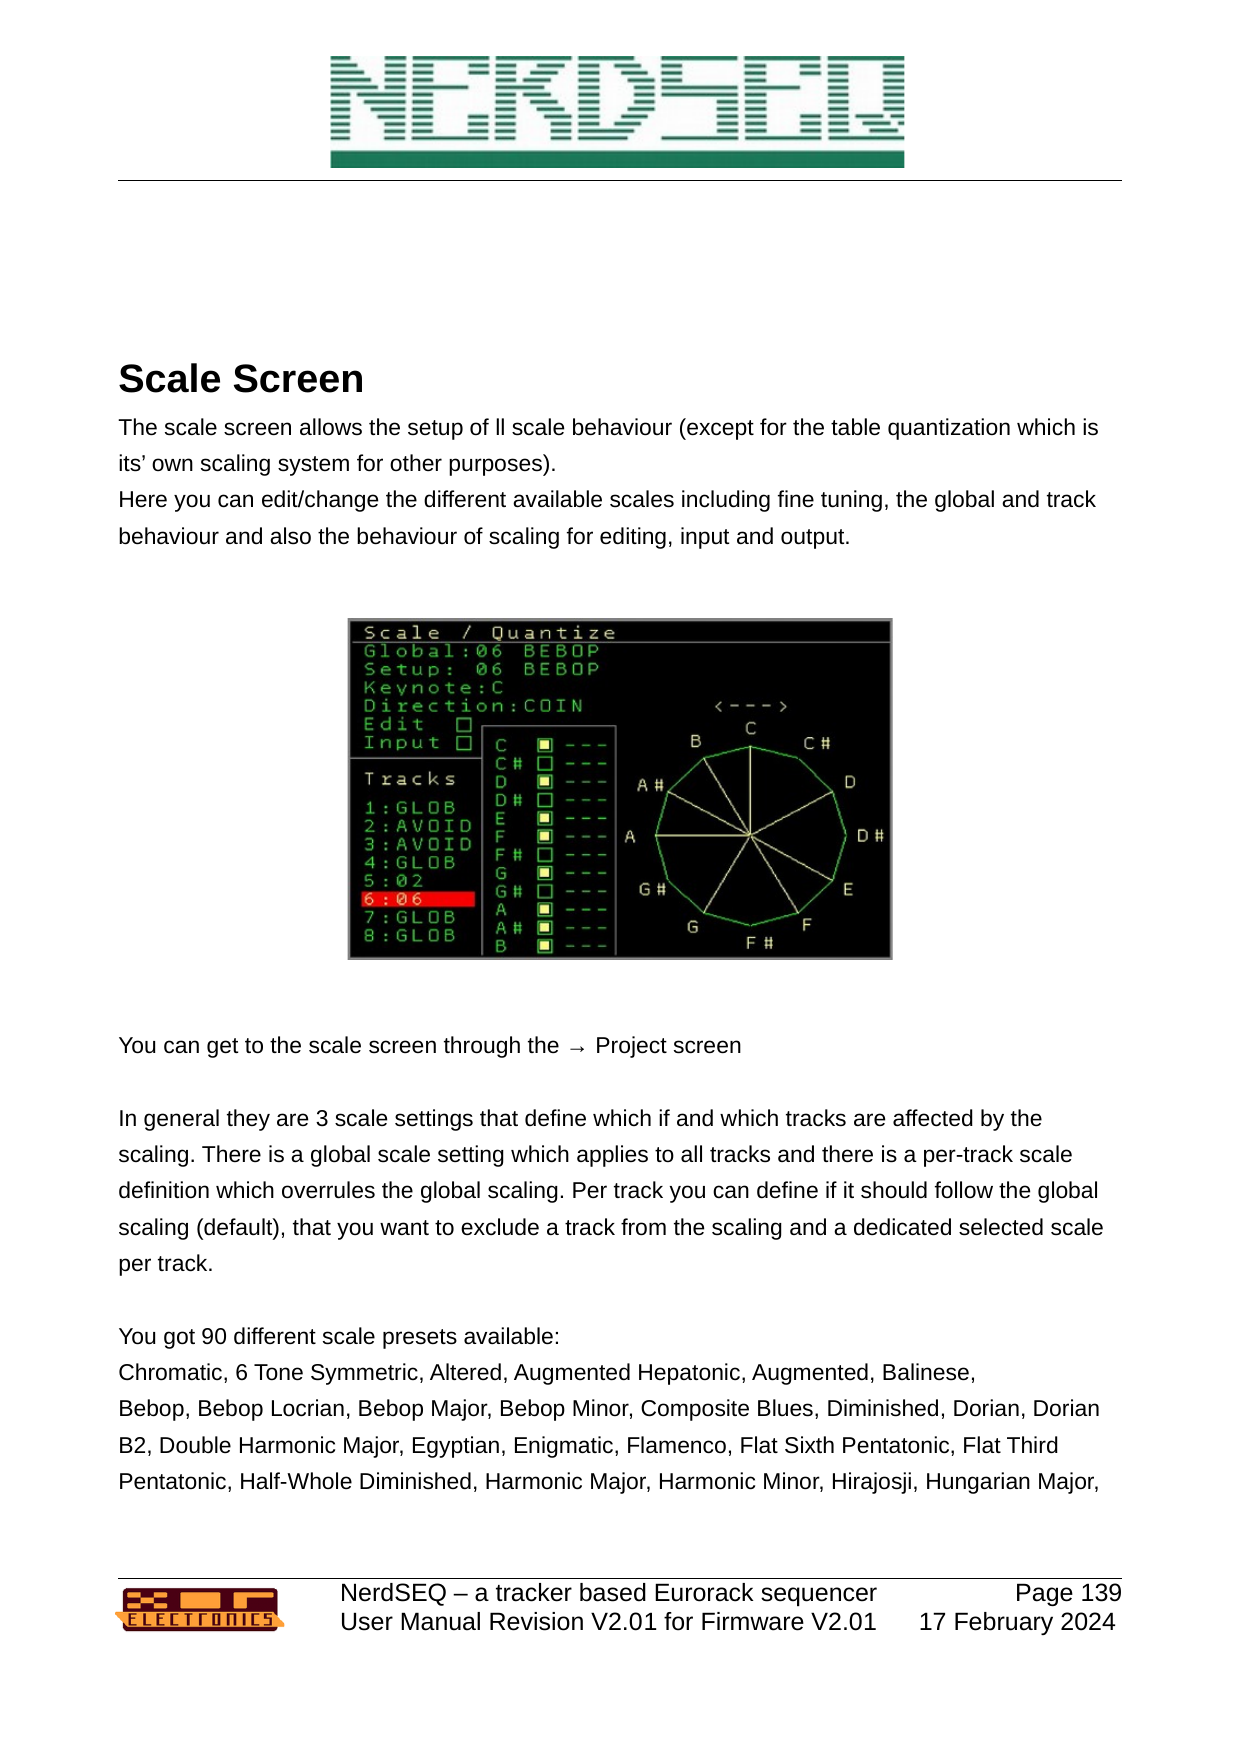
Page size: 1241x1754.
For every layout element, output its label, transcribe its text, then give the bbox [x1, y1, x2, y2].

text You got 90 different scale presets available: [118, 1323, 1122, 1349]
text Chromatic, 6 Tone Symmetric, Altered, Augmented Hepatonic, Augmented, Balinese, [118, 1359, 1122, 1385]
picture [330, 56, 905, 168]
text You can get to the scale screen through the → Project screen [118, 1032, 1122, 1058]
subtitle Scale Screen [118, 356, 1122, 401]
text The scale screen allows the setup of ll scale behaviour (except for the table quantization which is its’ own scaling system for other purposes). Here you can edit/change the different available scales including fine tuning, the global and track behaviour and also the behaviour of scaling for editing, input and output. [118, 414, 1122, 549]
text Bebop, Bebop Locrian, Bebop Major, Bebop Minor, Composite Blues, Diminished, Dorian, Dorian B2, Double Harmonic Major, Egyptian, Enigmatic, Flamenco, Flat Sixth Pentatonic, Flat Third Pentatonic, Half-Whole Diminished, Harmonic Major, Harmonic Minor, Hirajosji, Hungarian Major, [118, 1395, 1122, 1494]
picture [115, 1584, 285, 1634]
text In general they are 3 scale settings that define which if and which tracks are affected by the scaling. There is a global scale setting which applies to all tracks and there is a per-track scale definition which overrules the global scaling. Per track you can define if it should follow the global scaling (default), that you want to exclude a track from the scaling and a dedicated selected scale per track. [118, 1104, 1122, 1276]
picture [347, 618, 893, 960]
